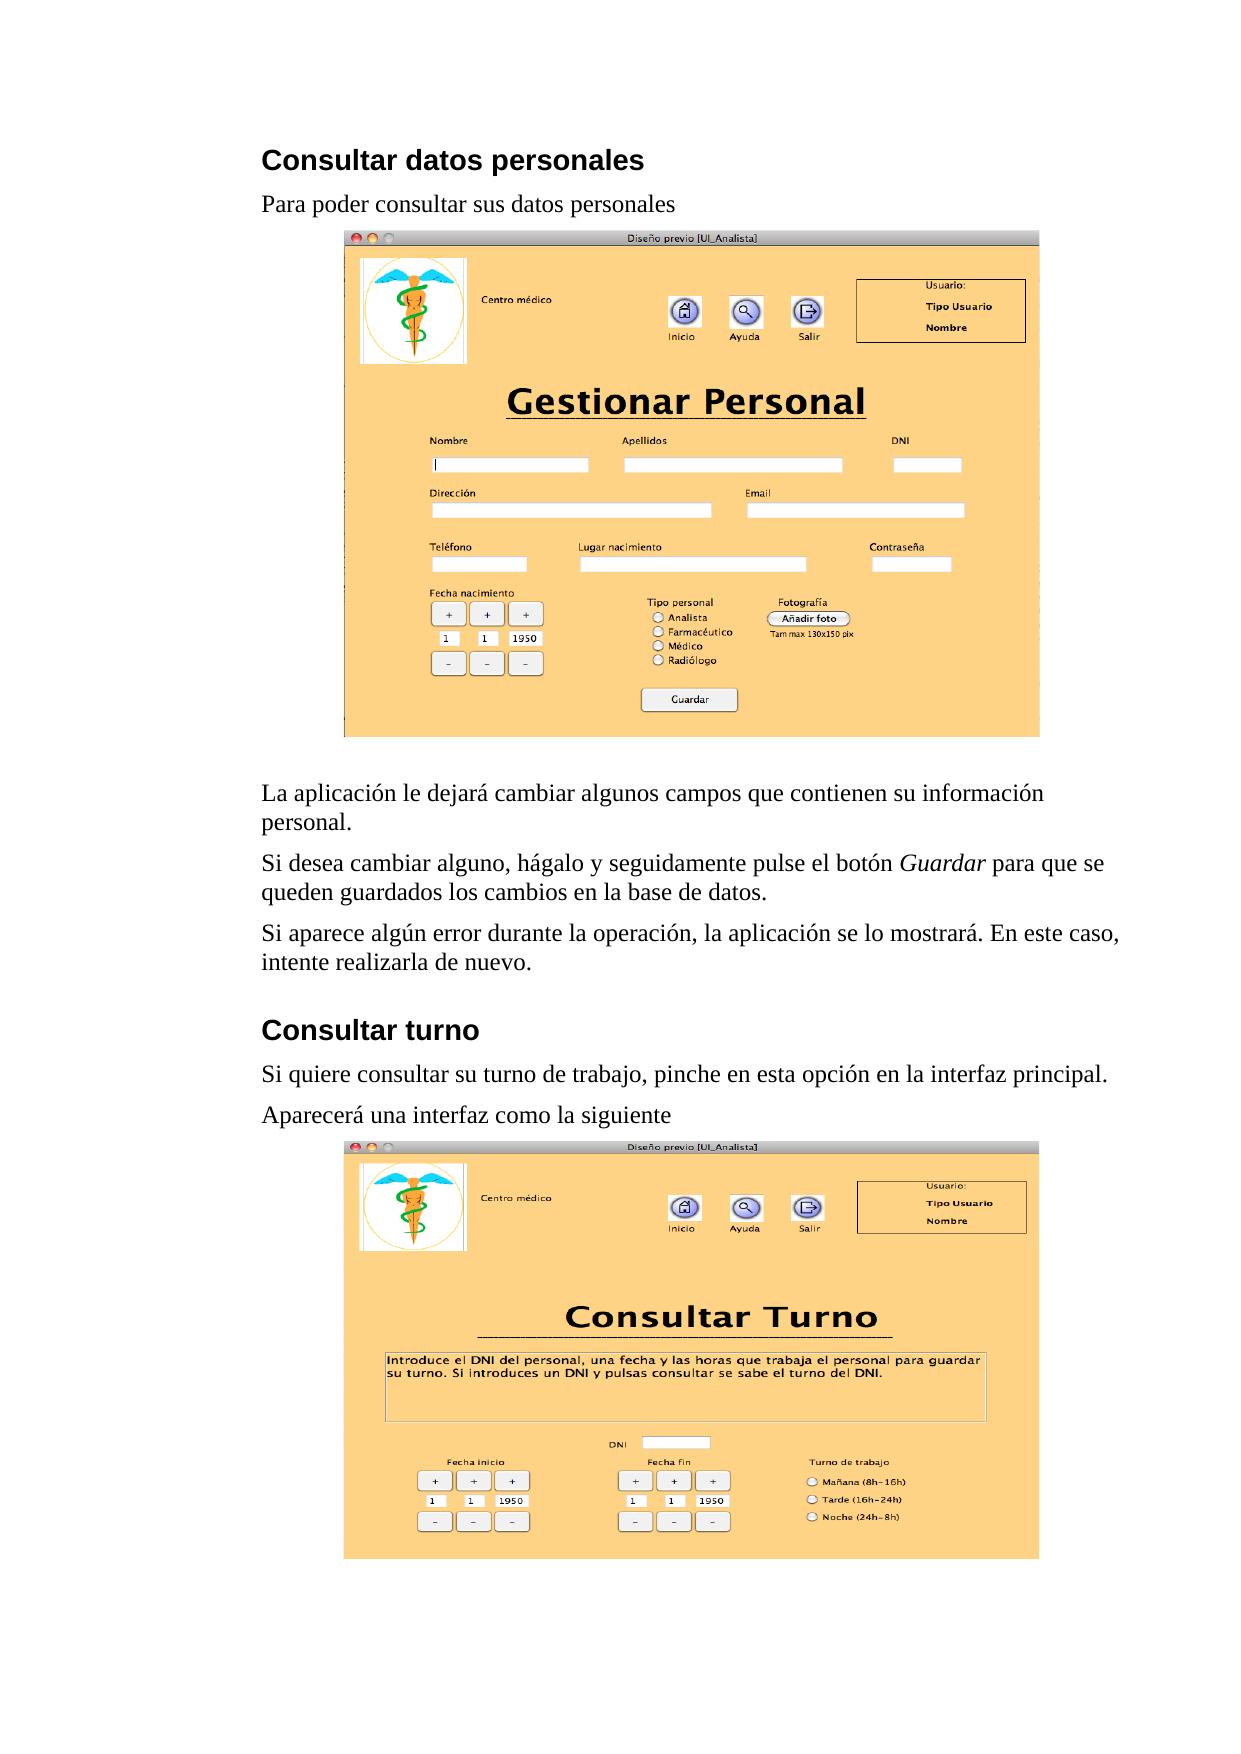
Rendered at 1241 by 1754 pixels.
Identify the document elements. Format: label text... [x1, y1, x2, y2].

text Para poder consultar sus datos personales [261, 189, 1122, 218]
subtitle Consultar turno [261, 1013, 1122, 1047]
text Si aparece algún error durante la operación, la aplicación se lo mostrará. En este caso, intente realizarla de nuevo. [261, 918, 1122, 976]
subtitle Consultar datos personales [261, 143, 1122, 177]
picture [343, 1141, 1040, 1559]
text Aparecerá una interfaz como la siguiente [261, 1101, 1122, 1129]
picture [343, 230, 1040, 737]
text Si quiere consultar su turno de trabajo, pinche en esta opción en la interfaz principal. [261, 1059, 1122, 1088]
text La aplicación le dejará cambiar algunos campos que contienen su información personal. [261, 778, 1122, 836]
text Si desea cambiar alguno, hágalo y seguidamente pulse el botón Guardar para que se queden guardados los cambios en la base de datos. [261, 848, 1122, 906]
